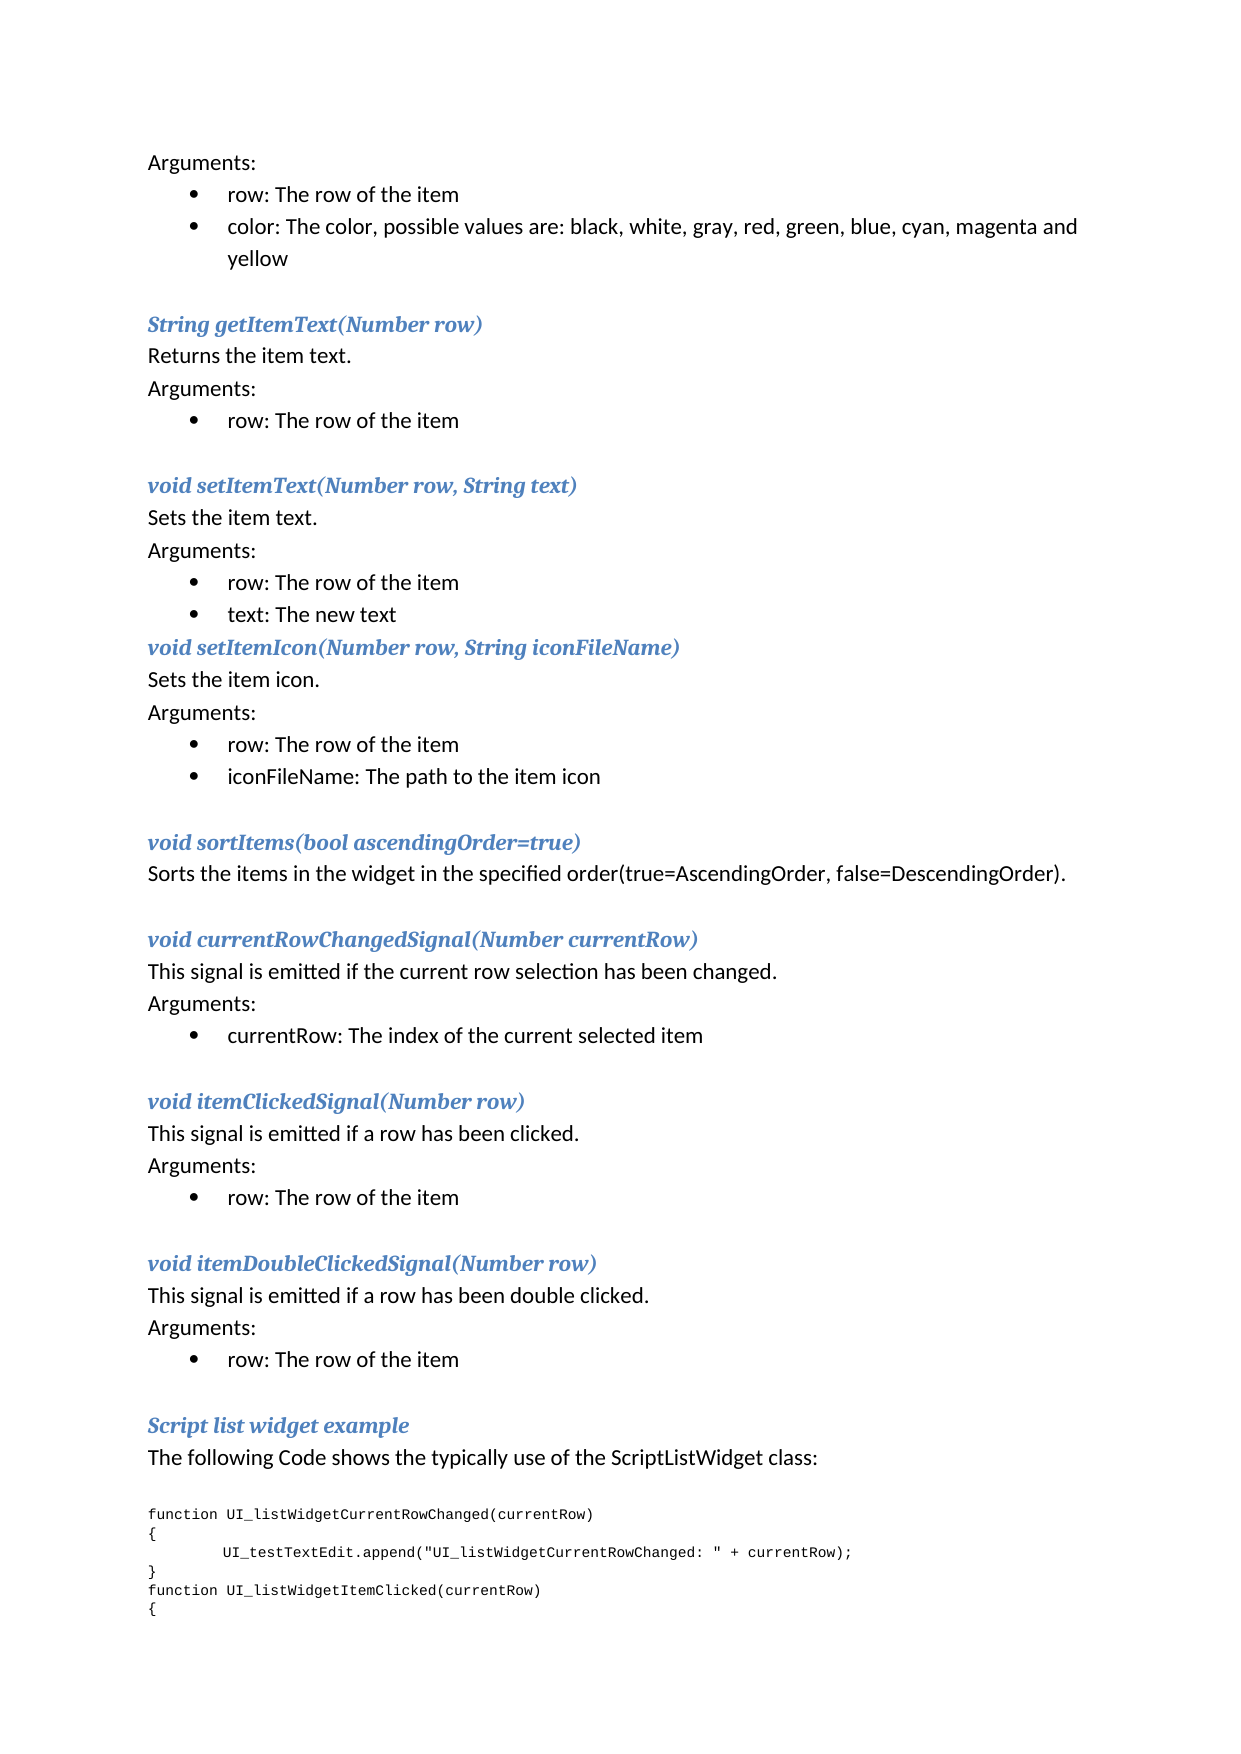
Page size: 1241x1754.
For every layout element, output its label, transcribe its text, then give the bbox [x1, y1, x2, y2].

text Arguments: [148, 1313, 1093, 1341]
text Arguments: [148, 989, 1093, 1017]
text The following Code shows the typically use of the ScriptListWidget class: [148, 1443, 1093, 1471]
list row: The row of the item [190, 1345, 1093, 1373]
subtitle void sortItems(bool ascendingOrder=true) [148, 829, 1093, 856]
subtitle String getItemText(Number row) [148, 311, 1093, 338]
subtitle void setItemIcon(Number row, String iconFileName) [148, 635, 1093, 662]
text } [148, 1564, 1093, 1580]
subtitle void itemDoubleClickedSignal(Number row) [148, 1251, 1093, 1277]
text Returns the item text. [148, 342, 1093, 370]
text Arguments: [148, 1151, 1093, 1179]
subtitle void currentRowChangedSignal(Number currentRow) [148, 927, 1093, 953]
text Sets the item icon. [148, 665, 1093, 693]
text This signal is emitted if the current row selection has been changed. [148, 957, 1093, 985]
text Arguments: [148, 148, 1093, 176]
list currentRow: The index of the current selected item [190, 1021, 1093, 1049]
list row: The row of the item [190, 1183, 1093, 1211]
text This signal is emitted if a row has been clicked. [148, 1119, 1093, 1147]
list color: The color, possible values are: black, white, gray, red, green, blue, cyan, magenta and yellow [190, 212, 1093, 272]
text { [148, 1602, 1093, 1618]
subtitle void itemClickedSignal(Number row) [148, 1089, 1093, 1115]
list row: The row of the item [190, 180, 1093, 208]
list row: The row of the item [190, 568, 1093, 596]
list row: The row of the item [190, 406, 1093, 434]
text This signal is emitted if a row has been double clicked. [148, 1281, 1093, 1309]
text Sets the item text. [148, 503, 1093, 532]
list Arguments: [148, 374, 1093, 402]
text Sorts the items in the widget in the specified order(true=AscendingOrder, false=DescendingOrder). [148, 859, 1093, 887]
text function UI_listWidgetCurrentRowChanged(currentRow) [148, 1507, 1093, 1523]
text function UI_listWidgetItemClicked(currentRow) [148, 1583, 1093, 1599]
list row: The row of the item [190, 730, 1093, 758]
subtitle Script list widget example [148, 1412, 1093, 1439]
text { [148, 1526, 1093, 1542]
text Arguments: [148, 698, 1093, 726]
text Arguments: [148, 536, 1093, 564]
subtitle void setItemText(Number row, String text) [148, 473, 1093, 500]
text UI_testTextEdit.append("UI_listWidgetCurrentRowChanged: " + currentRow); [148, 1545, 1093, 1561]
list iconFileName: The path to the item icon [190, 762, 1093, 790]
list text: The new text [190, 600, 1093, 628]
